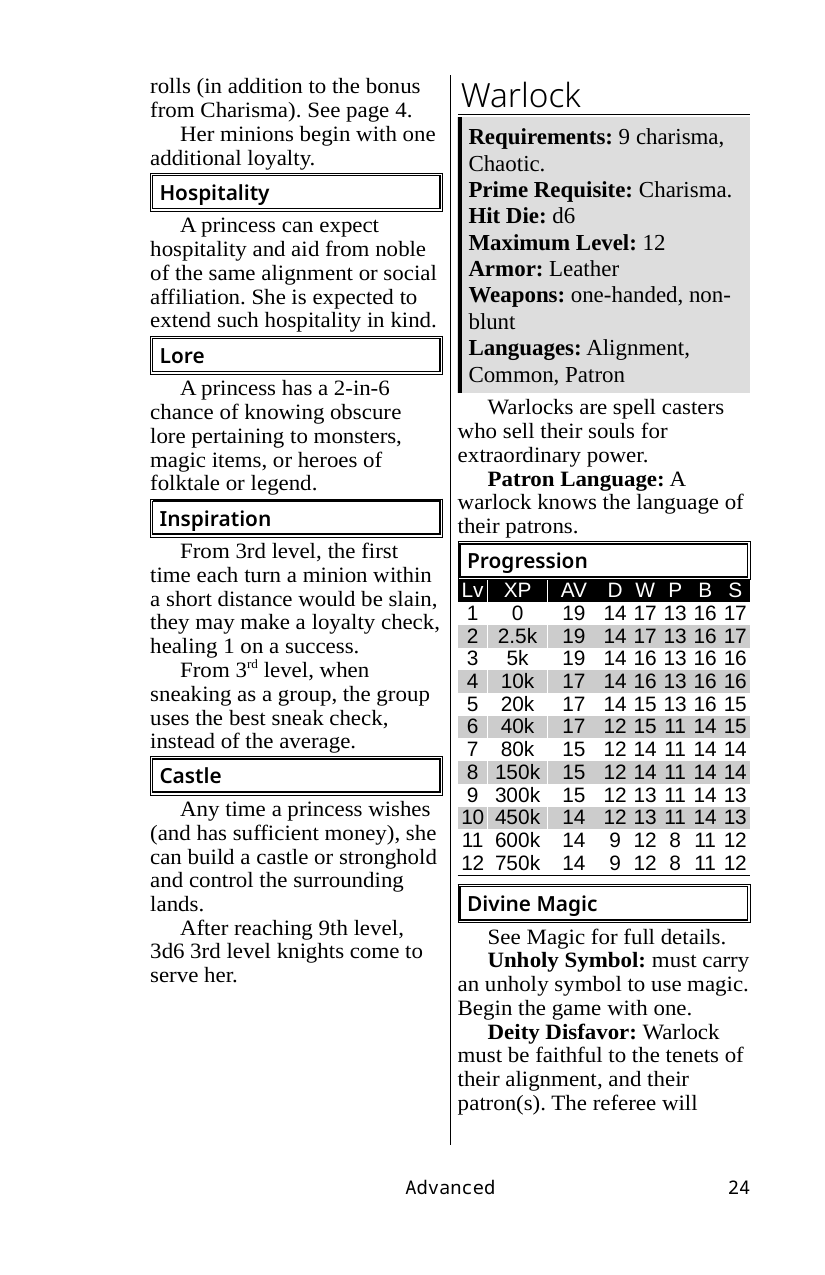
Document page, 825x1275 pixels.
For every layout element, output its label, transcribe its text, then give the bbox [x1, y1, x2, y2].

table_cell 14 [548, 807, 600, 829]
table_cell 11 [660, 807, 690, 829]
table_header P [660, 580, 690, 602]
text See Magic for full details. [457, 925, 750, 949]
table_cell 12 [630, 852, 660, 875]
table_cell 0 [488, 602, 547, 625]
text rolls (in addition to the bonus from Charisma). See page 4. [150, 75, 442, 122]
table_cell 12 [458, 852, 487, 875]
table_cell 17 [548, 716, 600, 738]
table_cell 4 [458, 670, 487, 693]
table_header W [630, 580, 660, 602]
table_cell 9 [600, 852, 630, 875]
text A princess can expect hospitality and aid from noble of the same alignment or social affiliation. She is expected to extend such hospitality in kind. [150, 214, 442, 333]
table_cell 9 [458, 784, 487, 807]
table_cell 17 [630, 602, 660, 625]
table_header XP [488, 580, 547, 602]
table_cell 13 [660, 670, 690, 693]
table_cell 14 [630, 761, 660, 784]
table_cell 17 [548, 693, 600, 716]
table_cell 450k [488, 807, 547, 829]
table_header S [720, 580, 750, 602]
table_cell 10k [488, 670, 547, 693]
table_cell 14 [690, 716, 720, 738]
subtitle warlock [457, 75, 750, 114]
text Her minions begin with one additional loyalty. [150, 122, 442, 170]
table_cell 13 [630, 784, 660, 807]
table_cell 16 [690, 670, 720, 693]
text Requirements: 9 charisma, Chaotic. [462, 117, 750, 176]
table_cell 13 [660, 648, 690, 670]
table_cell 12 [600, 761, 630, 784]
table_cell 12 [720, 852, 750, 875]
table_cell 10 [458, 807, 487, 829]
text Deity disfavor: Warlock must be faithful to the tenets of their alignment, and their patron(s). The referee will [457, 1020, 750, 1115]
table_cell 14 [600, 602, 630, 625]
text After reaching 9th level, 3d6 3rd level knights come to serve her. [150, 916, 442, 987]
table_cell 13 [660, 625, 690, 648]
table_cell 11 [660, 761, 690, 784]
table_cell 14 [690, 761, 720, 784]
subtitle Divine Magic [461, 887, 747, 919]
table_cell 14 [548, 852, 600, 875]
table_cell 3 [458, 648, 487, 670]
table_cell 11 [660, 739, 690, 761]
table_cell 80k [488, 739, 547, 761]
table_cell 13 [660, 602, 690, 625]
table_header Lv [458, 580, 487, 602]
table_cell 600k [488, 829, 547, 852]
table_header B [690, 580, 720, 602]
table_cell 15 [630, 693, 660, 716]
table_cell 6 [458, 716, 487, 738]
table_cell 1 [458, 602, 487, 625]
table_cell 14 [720, 761, 750, 784]
table_cell 17 [720, 602, 750, 625]
table_cell 8 [660, 852, 690, 875]
table_cell 11 [660, 784, 690, 807]
table_cell 11 [660, 716, 690, 738]
table_cell 7 [458, 739, 487, 761]
table_cell 11 [690, 829, 720, 852]
table_cell 13 [720, 807, 750, 829]
table_cell 11 [458, 829, 487, 852]
text Maximum Level: 12 [462, 229, 750, 255]
table_cell 19 [548, 625, 600, 648]
table_cell 16 [690, 648, 720, 670]
table_header AV [548, 580, 600, 602]
subtitle Inspiration [153, 502, 439, 533]
table_cell 15 [548, 761, 600, 784]
table_cell 16 [720, 670, 750, 693]
text From 3rd level, the first time each turn a minion within a short distance would be slain, they may make a loyalty check, healing 1 on a success. [150, 540, 442, 658]
subtitle Progression [461, 545, 747, 576]
table_cell 19 [548, 648, 600, 670]
text Unholy symbol: must carry an unholy symbol to use magic. Begin the game with one. [457, 949, 750, 1020]
table_cell 14 [690, 784, 720, 807]
table_cell 12 [600, 739, 630, 761]
table_cell 13 [720, 784, 750, 807]
table_cell 12 [600, 716, 630, 738]
table_cell 14 [600, 625, 630, 648]
text Armor: Leather [462, 255, 750, 282]
table_cell 12 [720, 829, 750, 852]
table_cell 12 [600, 784, 630, 807]
text Any time a princess wishes (and has sufficient money), she can build a castle or stronghold and control the surrounding lands. [150, 798, 442, 916]
table_cell 15 [548, 784, 600, 807]
table_cell 14 [720, 739, 750, 761]
table_cell 15 [630, 716, 660, 738]
table_cell 16 [690, 625, 720, 648]
text A princess has a 2-in-6 chance of knowing obscure lore pertaining to monsters, magic items, or heroes of folktale or legend. [150, 377, 442, 496]
table_cell 5 [458, 693, 487, 716]
text Warlocks are spell casters who sell their souls for extraordinary power. [457, 396, 750, 467]
table_cell 11 [690, 852, 720, 875]
table_cell 300k [488, 784, 547, 807]
table_cell 14 [548, 829, 600, 852]
table_cell 16 [690, 693, 720, 716]
text Languages: Alignment, Common, Patron [462, 334, 750, 393]
table_cell 16 [690, 602, 720, 625]
table_cell 12 [600, 807, 630, 829]
table_cell 13 [660, 693, 690, 716]
table_cell 40k [488, 716, 547, 738]
text Patron Language: A warlock knows the language of their patrons. [457, 467, 750, 538]
table_cell 17 [630, 625, 660, 648]
table_cell 19 [548, 602, 600, 625]
table_header D [600, 580, 630, 602]
table_cell 16 [630, 670, 660, 693]
table_cell 15 [720, 716, 750, 738]
table_cell 2 [458, 625, 487, 648]
text Weapons: one-handed, non-blunt [462, 282, 750, 334]
table_cell 750k [488, 852, 547, 875]
table_cell 14 [690, 807, 720, 829]
text From 3rd level, when sneaking as a group, the group uses the best sneak check, instead of the average. [150, 658, 442, 753]
table_cell 15 [720, 693, 750, 716]
table_cell 12 [630, 829, 660, 852]
table_cell 14 [600, 693, 630, 716]
table_cell 150k [488, 761, 547, 784]
table_cell 14 [630, 739, 660, 761]
table_cell 14 [600, 670, 630, 693]
table_cell 17 [548, 670, 600, 693]
table_cell 9 [600, 829, 630, 852]
text Prime requisite: Charisma. [462, 176, 750, 202]
table_cell 8 [458, 761, 487, 784]
table_cell 13 [630, 807, 660, 829]
table_cell 14 [600, 648, 630, 670]
table_cell 8 [660, 829, 690, 852]
table_cell 2.5k [488, 625, 547, 648]
table_cell 16 [630, 648, 660, 670]
table_cell 5k [488, 648, 547, 670]
table_cell 15 [548, 739, 600, 761]
table_cell 14 [690, 739, 720, 761]
table_cell 20k [488, 693, 547, 716]
table_cell 17 [720, 625, 750, 648]
text Hit Die: d6 [462, 202, 750, 229]
table_cell 16 [720, 648, 750, 670]
